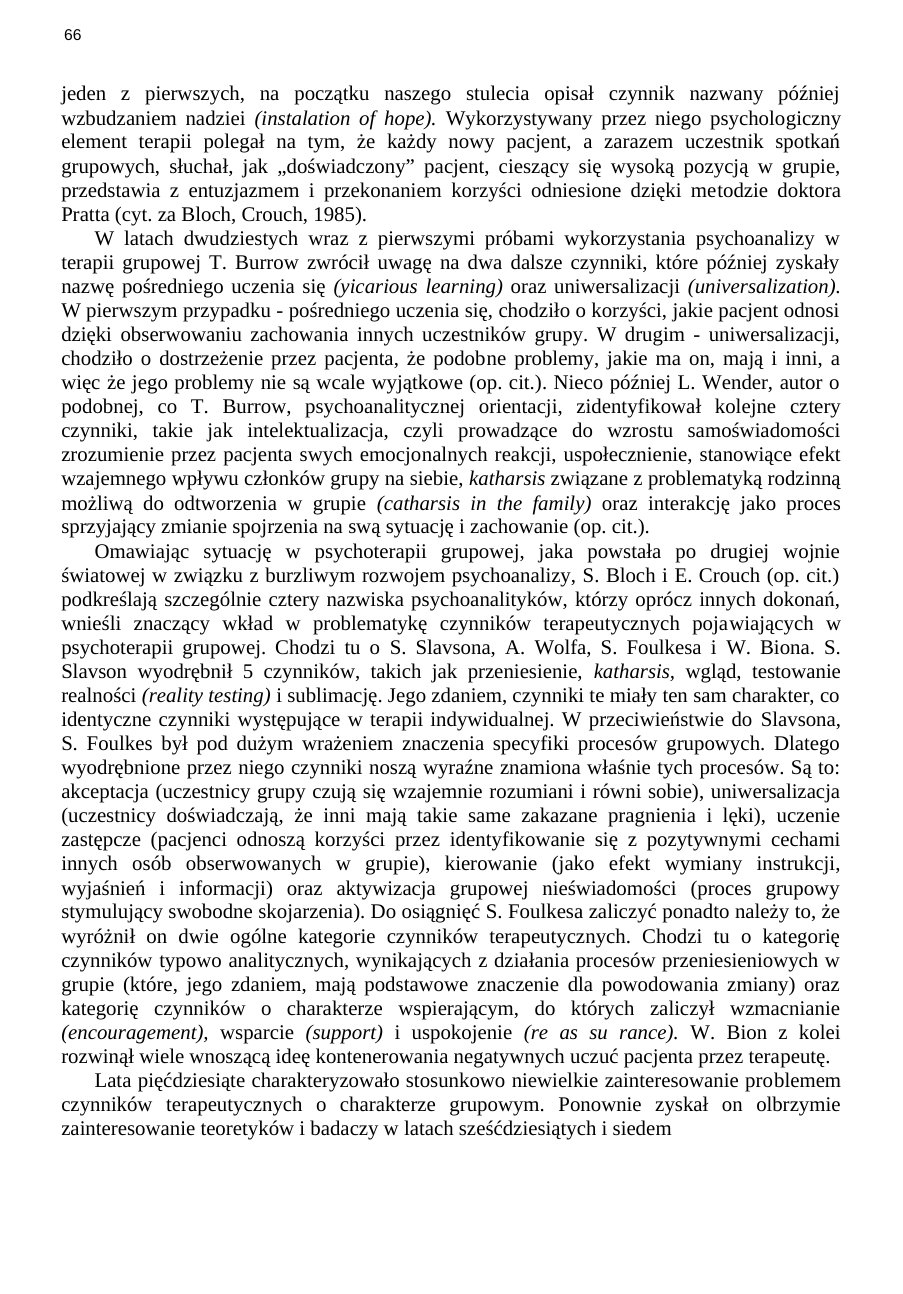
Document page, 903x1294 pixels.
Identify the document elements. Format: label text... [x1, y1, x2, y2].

text 66 [64, 25, 87, 43]
text Omawiając sytuację w psychoterapii grupowej, jaka powstała po drugiej wojnie światowej w związku z burzliwym rozwojem psychoanalizy, S. Bloch i E. Crouch (op. cit.) podkreślają szczególnie cztery nazwiska psychoanalityków, którzy oprócz innych dokonań, wnieśli znaczący wkład w problematykę czynników terapeutycznych poja­wiających w psychoterapii grupowej. Chodzi tu o S. Slavsona, A. Wolfa, S. Foulkesa i W. Biona. S. Slavson wyodrębnił 5 czynników, takich jak przeniesienie, katharsis, wgląd, testowanie realności (reality testing) i sublimację. Jego zdaniem, czynniki te miały ten sam charakter, co identyczne czynniki występujące w terapii indywidualnej. W przeciwieństwie do Slavsona, S. Foulkes był pod dużym wrażeniem znaczenia specyfiki procesów grupowych. Dlatego wyodrębnione przez niego czynniki noszą wyraźne znamiona właśnie tych procesów. Są to: akceptacja (uczestnicy grupy czują się wzajemnie rozumiani i równi sobie), uniwersalizacja (uczestnicy doświadczają, że inni mają takie same zakazane pragnienia i lęki), uczenie zastępcze (pacjenci odnoszą korzyści przez identyfikowanie się z pozytywnymi cechami innych osób obserwowa­nych w grupie), kierowanie (jako efekt wymiany instrukcji, wyjaśnień i informacji) oraz aktywizacja grupowej nieświadomości (proces grupowy stymulujący swobodne skojarzenia). Do osiągnięć S. Foulkesa zaliczyć ponadto należy to, że wyróżnił on dwie ogólne kategorie czynników terapeutycznych. Chodzi tu o kategorię czynników typo­wo analitycznych, wynikających z działania procesów przeniesieniowych w grupie (które, jego zdaniem, mają podstawowe znaczenie dla powodowania zmiany) oraz kategorię czynników o charakterze wspierającym, do których zaliczył wzmacnianie (encouragement), wsparcie (support) i uspokojenie (re as su rance). W. Bion z kolei rozwinął wiele wnoszącą ideę kontenerowania negatywnych uczuć pacjenta przez tera­peutę. [61, 538, 841, 1068]
text Lata pięćdziesiąte charakteryzowało stosunkowo niewielkie zainteresowanie pro­blemem czynników terapeutycznych o charakterze grupowym. Ponownie zyskał on olbrzymie zainteresowanie teoretyków i badaczy w latach sześćdziesiątych i siedem­ [61, 1068, 841, 1140]
text W latach dwudziestych wraz z pierwszymi próbami wykorzystania psychoanalizy w terapii grupowej T. Burrow zwrócił uwagę na dwa dalsze czynniki, które później zyskały nazwę pośredniego uczenia się (yicarious learning) oraz uniwersalizacji (universalization). W pierwszym przypadku - pośredniego uczenia się, chodziło o korzyści, jakie pacjent odnosi dzięki obserwowaniu zachowania innych uczestników grupy. W drugim - uniwersalizacji, chodziło o dostrzeżenie przez pacjenta, że podob­ne problemy, jakie ma on, mają i inni, a więc że jego problemy nie są wcale wyjątkowe (op. cit.). Nieco później L. Wender, autor o podobnej, co T. Burrow, psychoanalitycz­nej orientacji, zidentyfikował kolejne cztery czynniki, takie jak intelektualizacja, czyli prowadzące do wzrostu samoświadomości zrozumienie przez pacjenta swych emocjo­nalnych reakcji, uspołecznienie, stanowiące efekt wzajemnego wpływu członków gru­py na siebie, katharsis związane z problematyką rodzinną możliwą do odtworzenia w grupie (catharsis in the family) oraz interakcję jako proces sprzyjający zmianie spoj­rzenia na swą sytuację i zachowanie (op. cit.). [61, 226, 841, 538]
text jeden z pierwszych, na początku naszego stulecia opisał czynnik nazwany później wzbudzaniem nadziei (instalation of hope). Wykorzystywany przez niego psycholo­giczny element terapii polegał na tym, że każdy nowy pacjent, a zarazem uczestnik spotkań grupowych, słuchał, jak „doświadczony” pacjent, cieszący się wysoką pozycją w grupie, przedstawia z entuzjazmem i przekonaniem korzyści odniesione dzięki me­todzie doktora Pratta (cyt. za Bloch, Crouch, 1985). [61, 81, 841, 226]
